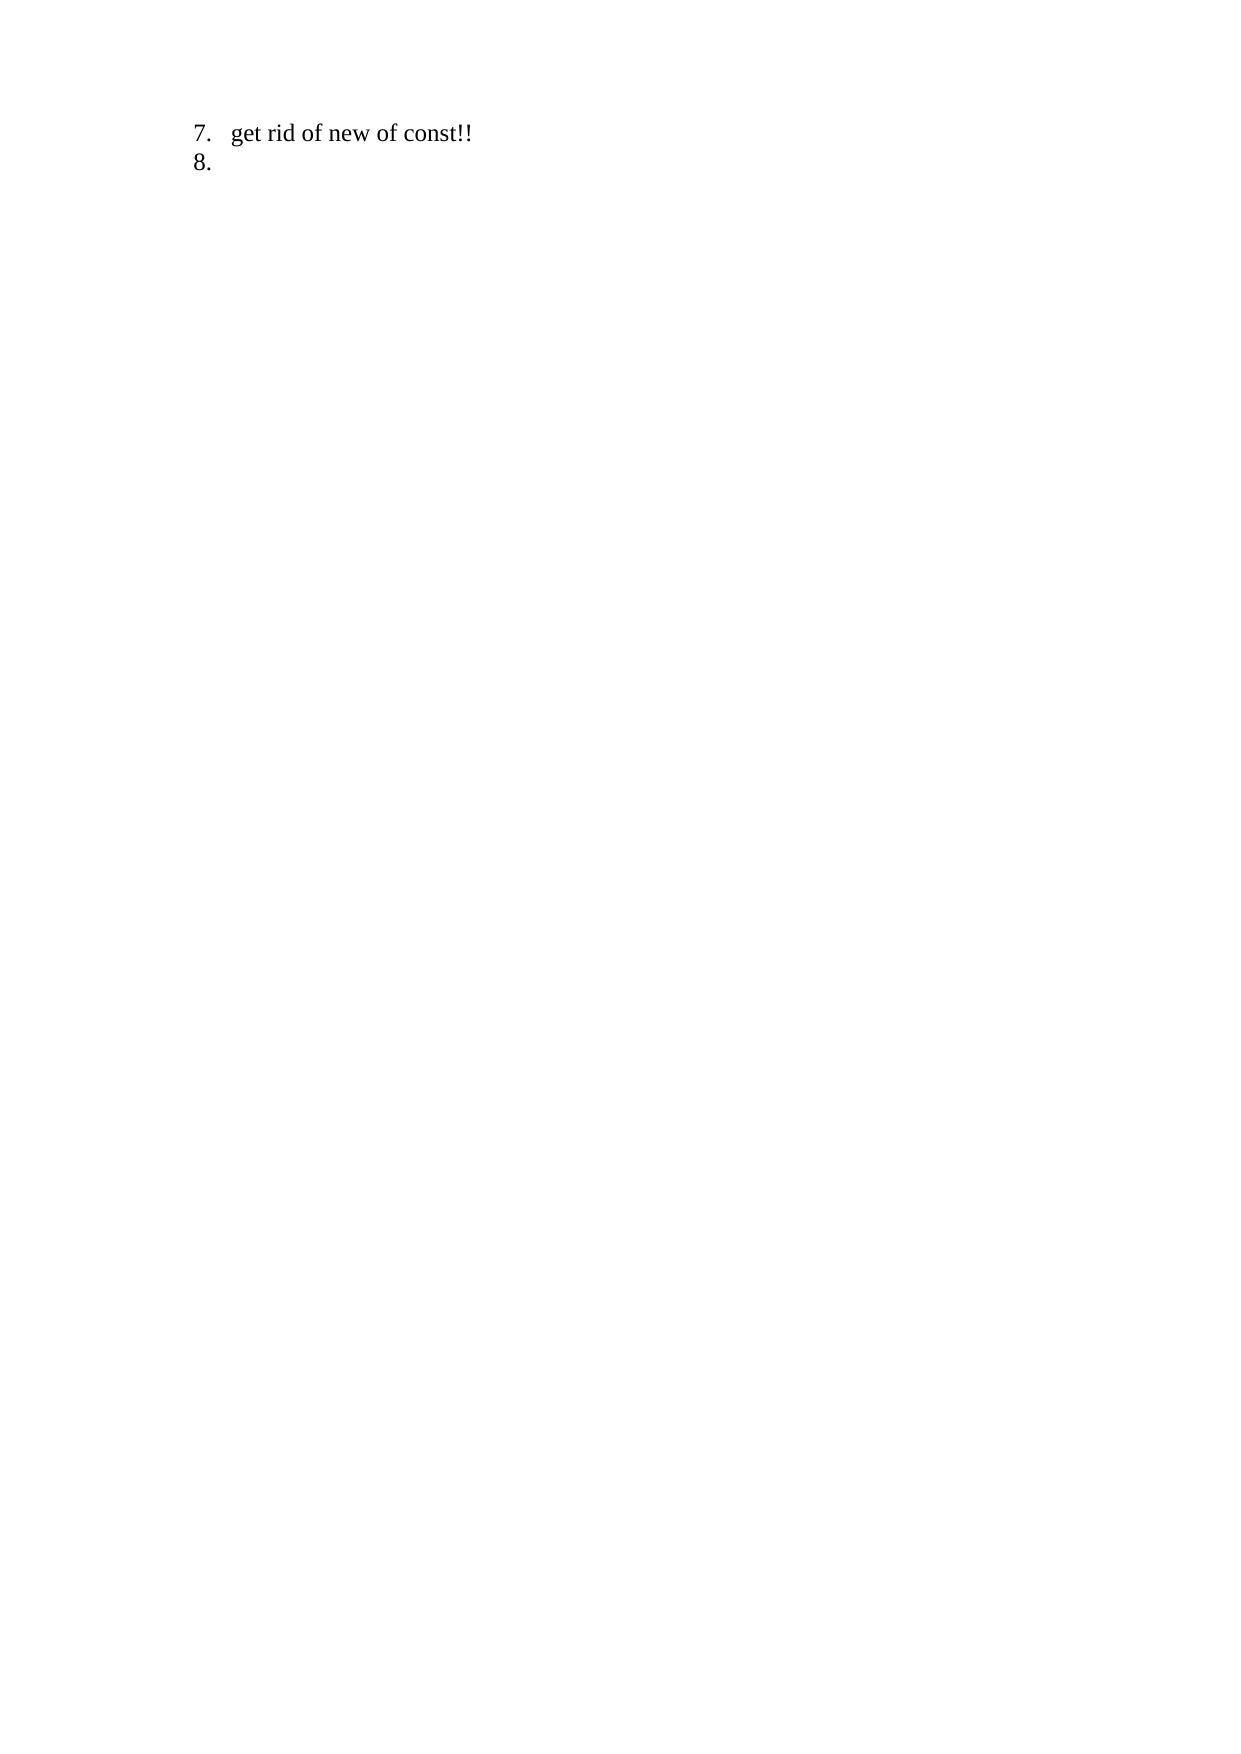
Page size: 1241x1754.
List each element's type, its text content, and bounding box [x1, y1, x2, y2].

list get rid of new of const!! [193, 118, 1122, 147]
